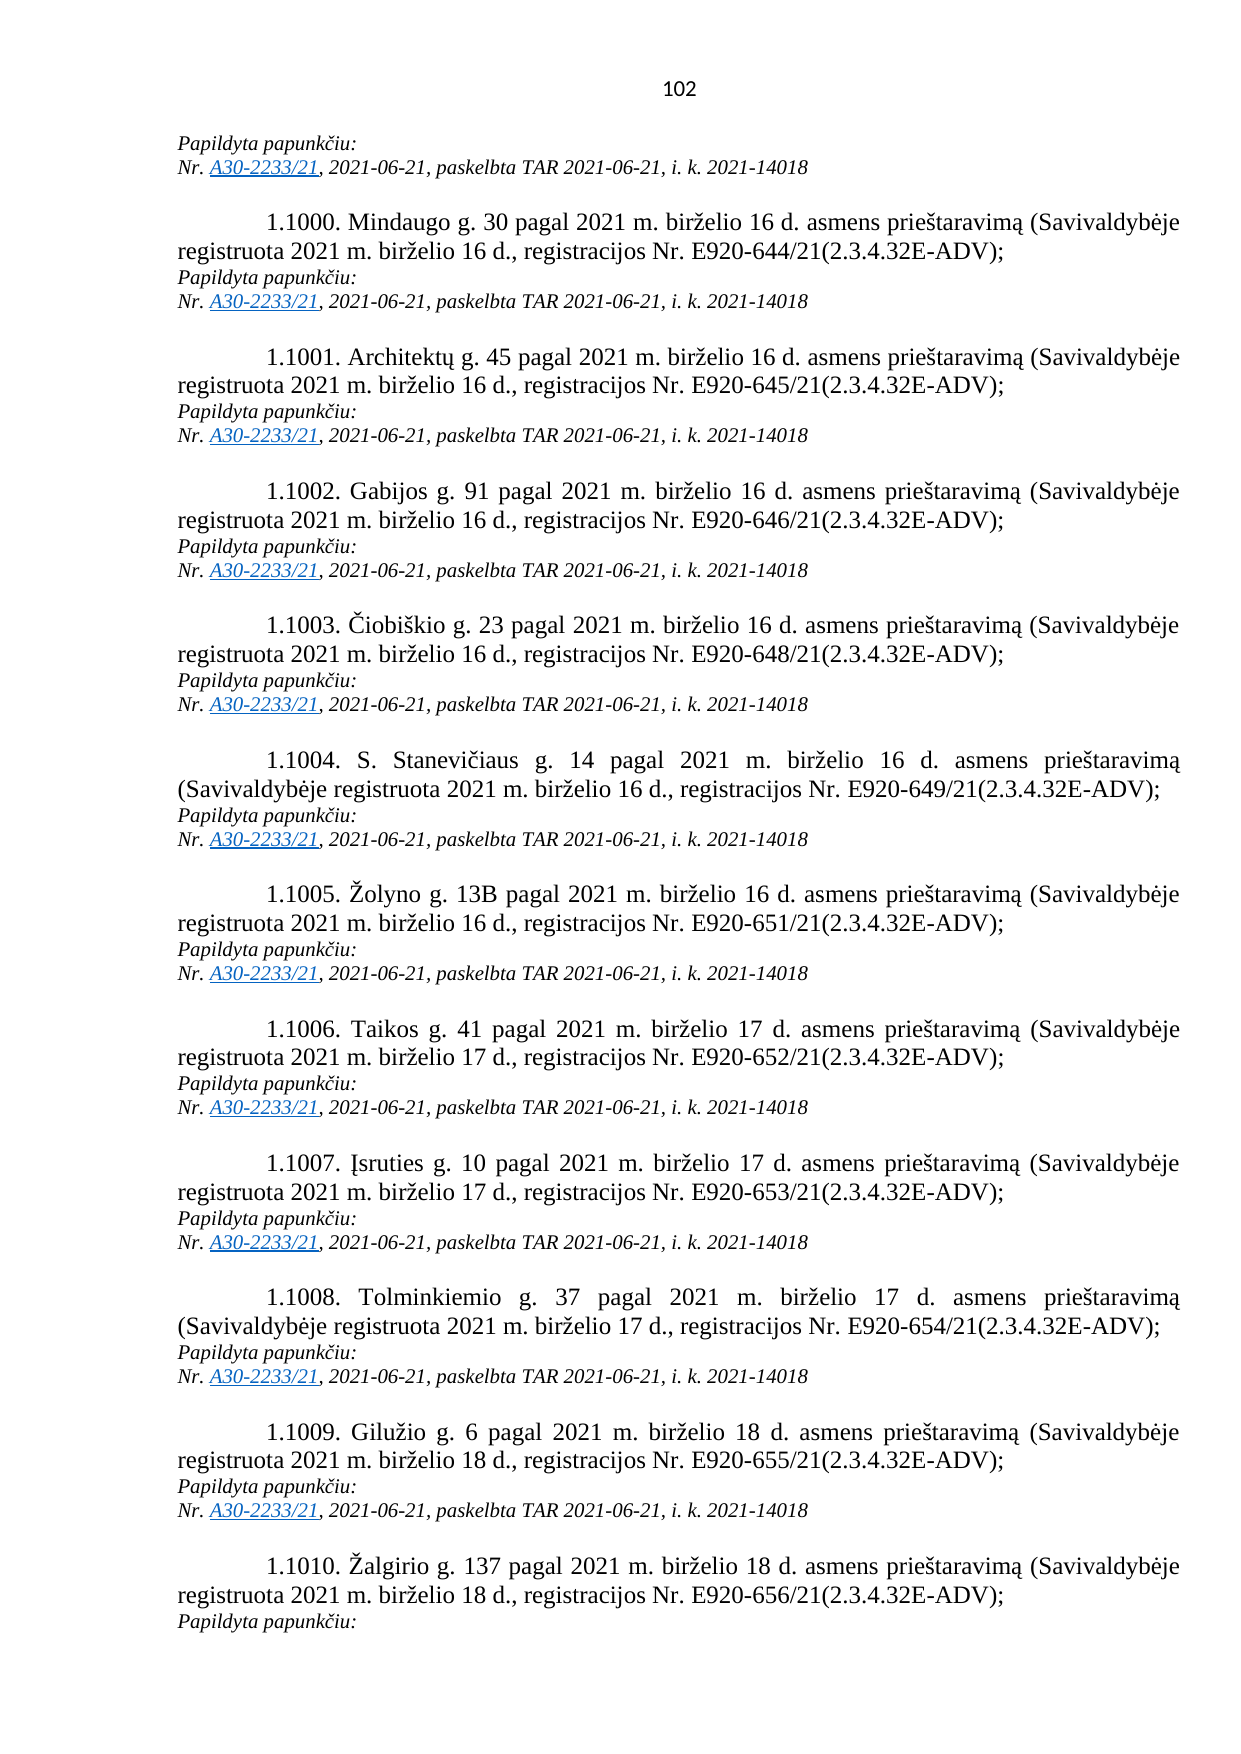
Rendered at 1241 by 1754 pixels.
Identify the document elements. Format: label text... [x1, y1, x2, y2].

text Papildyta papunkčiu: [177, 1206, 1181, 1230]
text Papildyta papunkčiu: [177, 399, 1181, 423]
text Papildyta papunkčiu: [177, 534, 1181, 558]
text 1.1007. Įsruties g. 10 pagal 2021 m. birželio 17 d. asmens prieštaravimą (Savivaldybėje registruota 2021 m. birželio 17 d., registracijos Nr. E920-653/21(2.3.4.32E-ADV); [177, 1148, 1181, 1206]
text Nr. A30-2233/21, 2021-06-21, paskelbta TAR 2021-06-21, i. k. 2021-14018 [177, 692, 1181, 716]
text 1.1001. Architektų g. 45 pagal 2021 m. birželio 16 d. asmens prieštaravimą (Savivaldybėje registruota 2021 m. birželio 16 d., registracijos Nr. E920-645/21(2.3.4.32E-ADV); [177, 342, 1181, 399]
text 1.1002. Gabijos g. 91 pagal 2021 m. birželio 16 d. asmens prieštaravimą (Savivaldybėje registruota 2021 m. birželio 16 d., registracijos Nr. E920-646/21(2.3.4.32E-ADV); [177, 476, 1181, 534]
text Papildyta papunkčiu: [177, 131, 1181, 155]
text Nr. A30-2233/21, 2021-06-21, paskelbta TAR 2021-06-21, i. k. 2021-14018 [177, 1364, 1181, 1388]
text 1.1010. Žalgirio g. 137 pagal 2021 m. birželio 18 d. asmens prieštaravimą (Savivaldybėje registruota 2021 m. birželio 18 d., registracijos Nr. E920-656/21(2.3.4.32E-ADV); [177, 1551, 1181, 1609]
text 1.1000. Mindaugo g. 30 pagal 2021 m. birželio 16 d. asmens prieštaravimą (Savivaldybėje registruota 2021 m. birželio 16 d., registracijos Nr. E920-644/21(2.3.4.32E-ADV); [177, 207, 1181, 265]
text Nr. A30-2233/21, 2021-06-21, paskelbta TAR 2021-06-21, i. k. 2021-14018 [177, 558, 1181, 582]
text Nr. A30-2233/21, 2021-06-21, paskelbta TAR 2021-06-21, i. k. 2021-14018 [177, 155, 1181, 179]
text 1.1009. Gilužio g. 6 pagal 2021 m. birželio 18 d. asmens prieštaravimą (Savivaldybėje registruota 2021 m. birželio 18 d., registracijos Nr. E920-655/21(2.3.4.32E-ADV); [177, 1417, 1181, 1474]
text Nr. A30-2233/21, 2021-06-21, paskelbta TAR 2021-06-21, i. k. 2021-14018 [177, 1498, 1181, 1522]
text 1.1008. Tolminkiemio g. 37 pagal 2021 m. birželio 17 d. asmens prieštaravimą (Savivaldybėje registruota 2021 m. birželio 17 d., registracijos Nr. E920-654/21(2.3.4.32E-ADV); [177, 1282, 1181, 1340]
text 1.1003. Čiobiškio g. 23 pagal 2021 m. birželio 16 d. asmens prieštaravimą (Savivaldybėje registruota 2021 m. birželio 16 d., registracijos Nr. E920-648/21(2.3.4.32E-ADV); [177, 611, 1181, 668]
text Papildyta papunkčiu: [177, 937, 1181, 961]
text Nr. A30-2233/21, 2021-06-21, paskelbta TAR 2021-06-21, i. k. 2021-14018 [177, 827, 1181, 851]
text Papildyta papunkčiu: [177, 1340, 1181, 1364]
text 1.1004. S. Stanevičiaus g. 14 pagal 2021 m. birželio 16 d. asmens prieštaravimą (Savivaldybėje registruota 2021 m. birželio 16 d., registracijos Nr. E920-649/21(2.3.4.32E-ADV); [177, 745, 1181, 802]
text Papildyta papunkčiu: [177, 802, 1181, 827]
text Papildyta papunkčiu: [177, 1474, 1181, 1498]
text 1.1005. Žolyno g. 13B pagal 2021 m. birželio 16 d. asmens prieštaravimą (Savivaldybėje registruota 2021 m. birželio 16 d., registracijos Nr. E920-651/21(2.3.4.32E-ADV); [177, 879, 1181, 937]
text Papildyta papunkčiu: [177, 265, 1181, 289]
text Nr. A30-2233/21, 2021-06-21, paskelbta TAR 2021-06-21, i. k. 2021-14018 [177, 423, 1181, 447]
text Papildyta papunkčiu: [177, 1071, 1181, 1095]
text Papildyta papunkčiu: [177, 668, 1181, 692]
text Nr. A30-2233/21, 2021-06-21, paskelbta TAR 2021-06-21, i. k. 2021-14018 [177, 961, 1181, 985]
text Nr. A30-2233/21, 2021-06-21, paskelbta TAR 2021-06-21, i. k. 2021-14018 [177, 1095, 1181, 1119]
text Papildyta papunkčiu: [177, 1609, 1181, 1633]
text Nr. A30-2233/21, 2021-06-21, paskelbta TAR 2021-06-21, i. k. 2021-14018 [177, 289, 1181, 313]
text Nr. A30-2233/21, 2021-06-21, paskelbta TAR 2021-06-21, i. k. 2021-14018 [177, 1230, 1181, 1254]
text 1.1006. Taikos g. 41 pagal 2021 m. birželio 17 d. asmens prieštaravimą (Savivaldybėje registruota 2021 m. birželio 17 d., registracijos Nr. E920-652/21(2.3.4.32E-ADV); [177, 1014, 1181, 1071]
